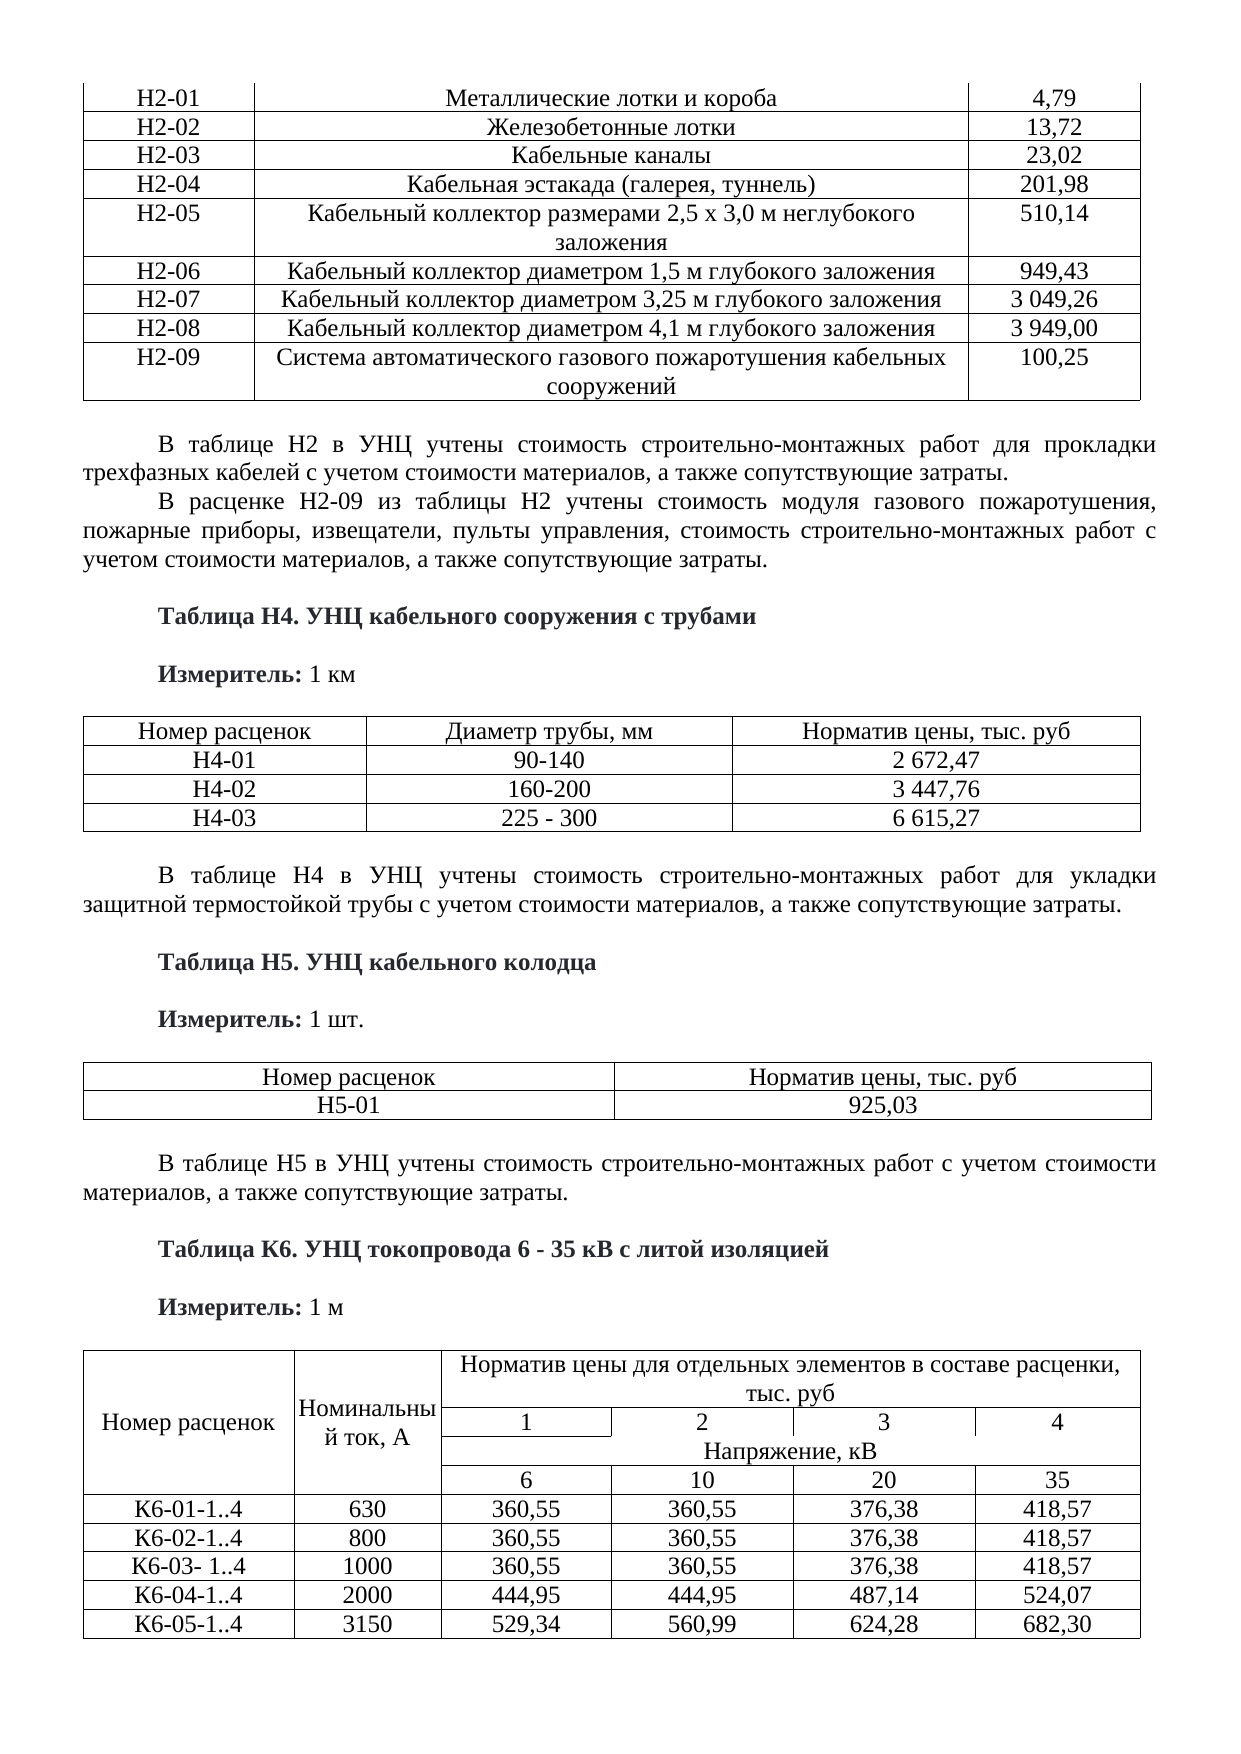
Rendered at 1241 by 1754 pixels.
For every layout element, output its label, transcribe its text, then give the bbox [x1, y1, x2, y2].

table_cell 23,02 [969, 141, 1140, 169]
table_cell 3 949,00 [969, 314, 1140, 342]
table_cell 2 [612, 1408, 793, 1436]
table_cell 2000 [295, 1581, 441, 1609]
table_cell Металлические лотки и короба [255, 83, 968, 111]
table_cell Н2-06 [84, 257, 254, 284]
table_cell 682,30 [976, 1610, 1140, 1638]
table_cell Н2-08 [84, 314, 254, 342]
text В таблице Н5 в УНЦ учтены стоимость строительно-монтажных работ с учетом стоимости материалов, а также сопутствующие затраты. [83, 1148, 1157, 1206]
table_cell Кабельная эстакада (галерея, туннель) [255, 170, 968, 198]
table_cell 160-200 [367, 775, 732, 803]
table_cell 510,14 [969, 199, 1140, 256]
table_cell 949,43 [969, 257, 1140, 284]
table_cell 3 447,76 [733, 775, 1140, 803]
table_cell 800 [295, 1524, 441, 1551]
table_cell Н2-03 [84, 141, 254, 169]
table_cell 3150 [295, 1610, 441, 1638]
table_cell 444,95 [442, 1581, 611, 1609]
table_cell 201,98 [969, 170, 1140, 198]
table_header Номер расценок [84, 717, 366, 745]
table_cell 20 [794, 1466, 975, 1494]
table_cell 360,55 [612, 1552, 793, 1580]
table_header Диаметр трубы, мм [367, 717, 732, 745]
table_cell Н2-02 [84, 112, 254, 140]
table_cell Н4-02 [84, 775, 366, 803]
table_cell 10 [612, 1466, 793, 1494]
table_cell 624,28 [794, 1610, 975, 1638]
table_cell 360,55 [442, 1495, 611, 1523]
table_cell 3 049,26 [969, 285, 1140, 313]
table_cell Н4-03 [84, 804, 366, 831]
table_cell Н2-04 [84, 170, 254, 198]
table_cell 376,38 [794, 1495, 975, 1523]
table_cell 6 [442, 1466, 611, 1494]
table_cell Напряжение, кВ [442, 1436, 1140, 1465]
text Таблица К6. УНЦ токопровода 6 - 35 кВ с литой изоляцией [83, 1234, 1157, 1263]
table_header Норматив цены, тыс. руб [615, 1063, 1151, 1090]
table_cell Н2-05 [84, 199, 254, 256]
table_cell Кабельный коллектор диаметром 4,1 м глубокого заложения [255, 314, 968, 342]
table_cell 376,38 [794, 1552, 975, 1580]
table_cell 487,14 [794, 1581, 975, 1609]
table_cell 2 672,47 [733, 746, 1140, 774]
text Измеритель: 1 м [83, 1292, 1157, 1321]
table_cell К6-02-1..4 [84, 1524, 294, 1551]
table_cell 418,57 [976, 1552, 1140, 1580]
table_cell 360,55 [612, 1524, 793, 1551]
table_header Номер расценок [84, 1063, 614, 1090]
table_cell 13,72 [969, 112, 1140, 140]
table_header Номер расценок [84, 1351, 294, 1494]
text Измеритель: 1 шт. [83, 1004, 1157, 1033]
table_cell Кабельный коллектор диаметром 1,5 м глубокого заложения [255, 257, 968, 284]
table_cell 35 [976, 1466, 1140, 1494]
text В таблице Н4 в УНЦ учтены стоимость строительно-монтажных работ для укладки защитной термостойкой трубы с учетом стоимости материалов, а также сопутствующие затраты. [83, 860, 1157, 918]
table_cell 630 [295, 1495, 441, 1523]
table_header Норматив цены для отдельных элементов в составе расценки, тыс. руб [442, 1351, 1140, 1407]
table_cell 1 [442, 1408, 611, 1436]
table_cell 444,95 [612, 1581, 793, 1609]
table_cell 360,55 [442, 1524, 611, 1551]
table_cell Кабельный коллектор размерами 2,5 х 3,0 м неглубокого заложения [255, 199, 968, 256]
table_cell 4 [976, 1408, 1140, 1436]
table_cell Железобетонные лотки [255, 112, 968, 140]
table_cell Н2-09 [84, 343, 254, 400]
table_cell К6-01-1..4 [84, 1495, 294, 1523]
table_cell Н5-01 [84, 1091, 614, 1119]
text В расценке Н2-09 из таблицы Н2 учтены стоимость модуля газового пожаротушения, пожарные приборы, извещатели, пульты управления, стоимость строительно-монтажных работ с учетом стоимости материалов, а также сопутствующие затраты. [83, 486, 1157, 572]
table_header Норматив цены, тыс. руб [733, 717, 1140, 745]
text Измеритель: 1 км [83, 659, 1157, 687]
table_cell К6-05-1..4 [84, 1610, 294, 1638]
table_cell К6-04-1..4 [84, 1581, 294, 1609]
table_cell 90-140 [367, 746, 732, 774]
table_cell 418,57 [976, 1495, 1140, 1523]
table_cell 529,34 [442, 1610, 611, 1638]
table_cell 360,55 [442, 1552, 611, 1580]
text Таблица Н5. УНЦ кабельного колодца [83, 947, 1157, 975]
table_cell 418,57 [976, 1524, 1140, 1551]
table_cell Кабельный коллектор диаметром 3,25 м глубокого заложения [255, 285, 968, 313]
table_cell 225 - 300 [367, 804, 732, 831]
table_cell 360,55 [612, 1495, 793, 1523]
table_cell К6-03- 1..4 [84, 1552, 294, 1580]
table_cell Н2-01 [84, 83, 254, 111]
table_cell 6 615,27 [733, 804, 1140, 831]
table_header Номинальный ток, А [295, 1351, 441, 1494]
table_cell 4,79 [969, 83, 1140, 111]
table_cell 3 [794, 1408, 975, 1436]
table_cell 100,25 [969, 343, 1140, 400]
table_cell 376,38 [794, 1524, 975, 1551]
table_cell 560,99 [612, 1610, 793, 1638]
table_cell Система автоматического газового пожаротушения кабельных сооружений [255, 343, 968, 400]
table_cell 925,03 [615, 1091, 1151, 1119]
table_cell Н2-07 [84, 285, 254, 313]
text В таблице Н2 в УНЦ учтены стоимость строительно-монтажных работ для прокладки трехфазных кабелей с учетом стоимости материалов, а также сопутствующие затраты. [83, 429, 1157, 486]
table_cell 524,07 [976, 1581, 1140, 1609]
table_cell Н4-01 [84, 746, 366, 774]
table_cell 1000 [295, 1552, 441, 1580]
table_cell Кабельные каналы [255, 141, 968, 169]
text Таблица Н4. УНЦ кабельного сооружения с трубами [83, 601, 1157, 630]
